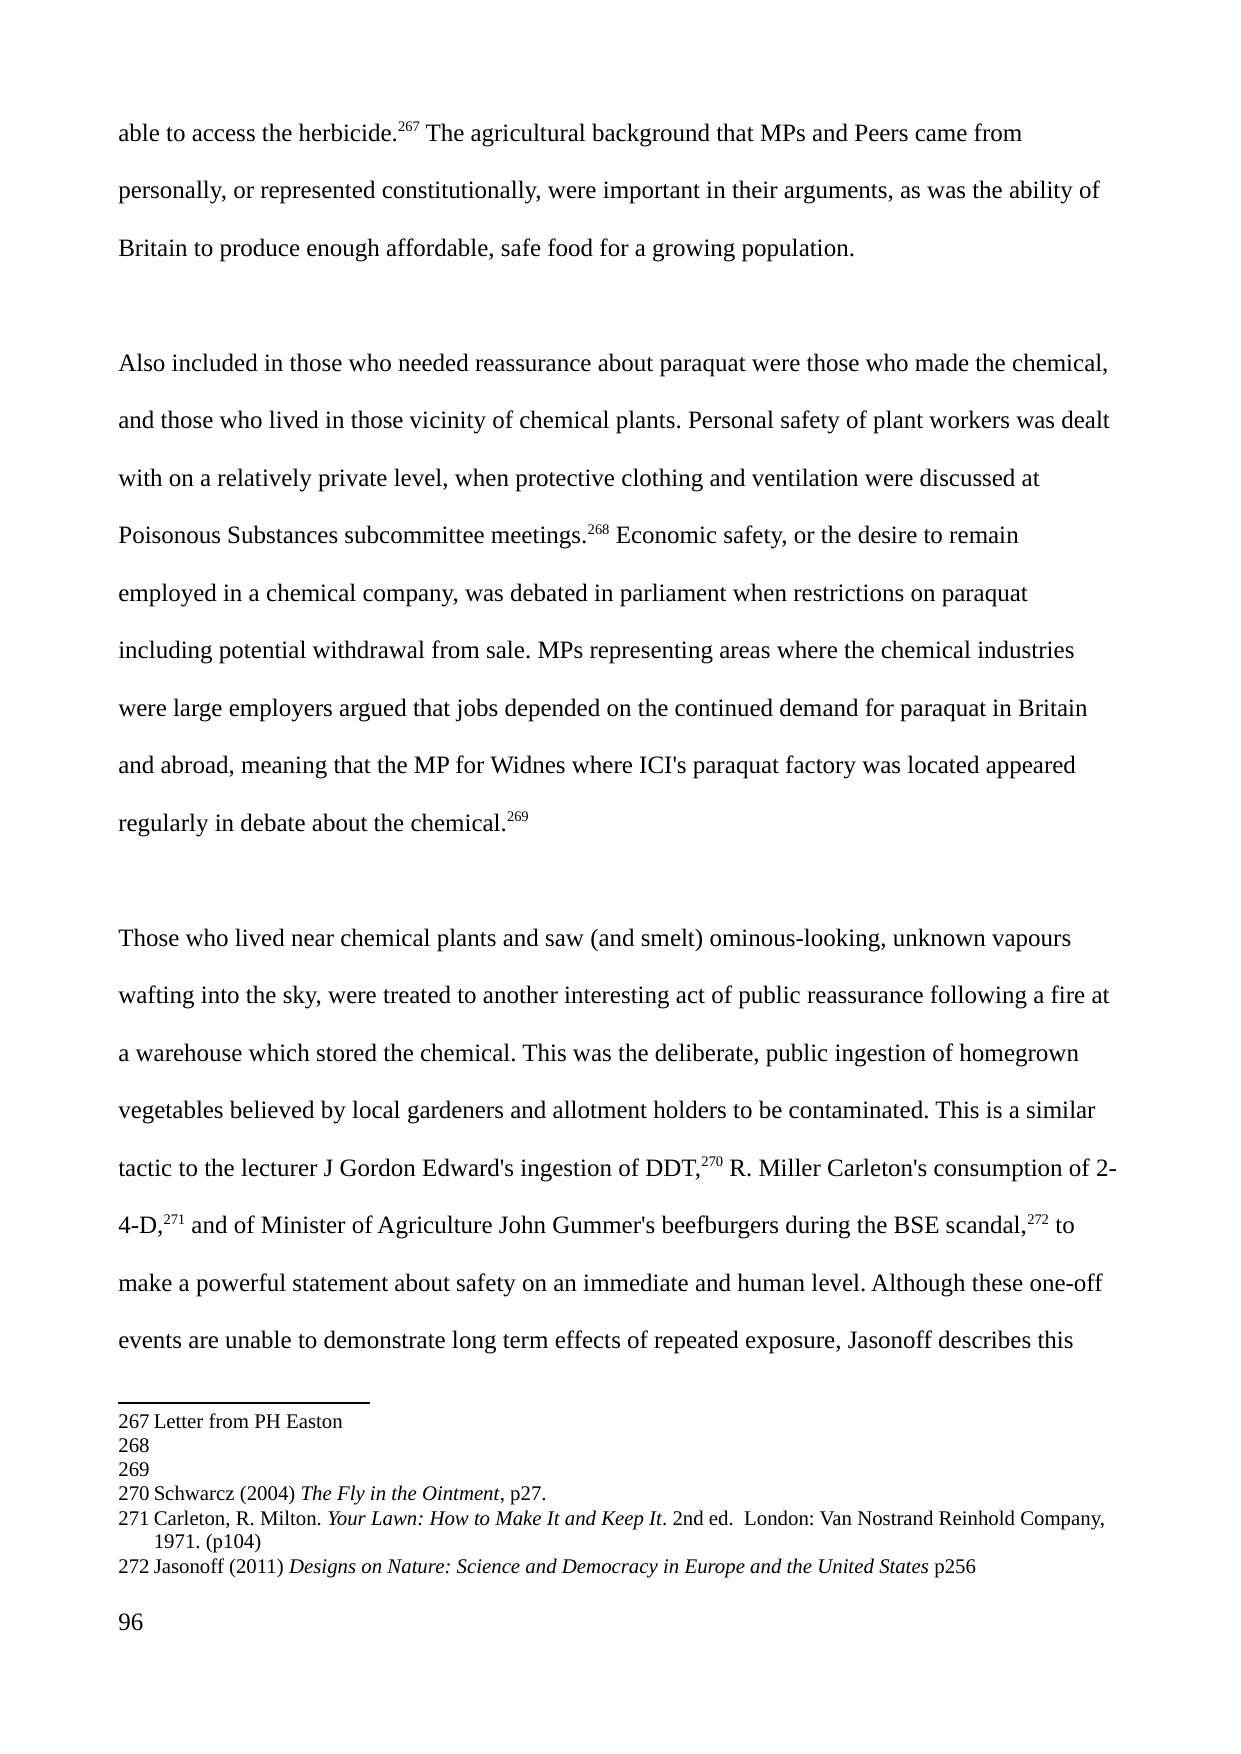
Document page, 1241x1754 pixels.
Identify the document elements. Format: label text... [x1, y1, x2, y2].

text Schwarcz (2004) The Fly in the Ointment, p27. [118, 1481, 1122, 1505]
text Those who lived near chemical plants and saw (and smelt) ominous-looking, unknown vapours wafting into the sky, were treated to another interesting act of public reassurance following a fire at a warehouse which stored the chemical. This was the deliberate, public ingestion of homegrown vegetables believed by local gardeners and allotment holders to be contaminated. This is a similar tactic to the lecturer J Gordon Edward's ingestion of DDT, R. Miller Carleton's consumption of 2-4-D, and of Minister of Agriculture John Gummer's beefburgers during the BSE scandal, to make a powerful statement about safety on an immediate and human level. Although these one-off events are unable to demonstrate long term effects of repeated exposure, Jasonoff describes this [118, 923, 1122, 1354]
text Letter from PH Easton [118, 1409, 1122, 1433]
text Jasonoff (2011) Designs on Nature: Science and Democracy in Europe and the United States p256 [118, 1553, 1122, 1578]
text Also included in those who needed reassurance about paraquat were those who made the chemical, and those who lived in those vicinity of chemical plants. Personal safety of plant workers was dealt with on a relatively private level, when protective clothing and ventilation were discussed at Poisonous Substances subcommittee meetings. Economic safety, or the desire to remain employed in a chemical company, was debated in parliament when restrictions on paraquat including potential withdrawal from sale. MPs representing areas where the chemical industries were large employers argued that jobs depended on the continued demand for paraquat in Britain and abroad, meaning that the MP for Widnes where ICI's paraquat factory was located appeared regularly in debate about the chemical. [118, 348, 1122, 837]
text Carleton, R. Milton. Your Lawn: How to Make It and Keep It. 2nd ed. London: Van Nostrand Reinhold Company, 1971. (p104) [118, 1505, 1122, 1553]
text able to access the herbicide. The agricultural background that MPs and Peers came from personally, or represented constitutionally, were important in their arguments, as was the ability of Britain to produce enough affordable, safe food for a growing population. [118, 118, 1122, 262]
